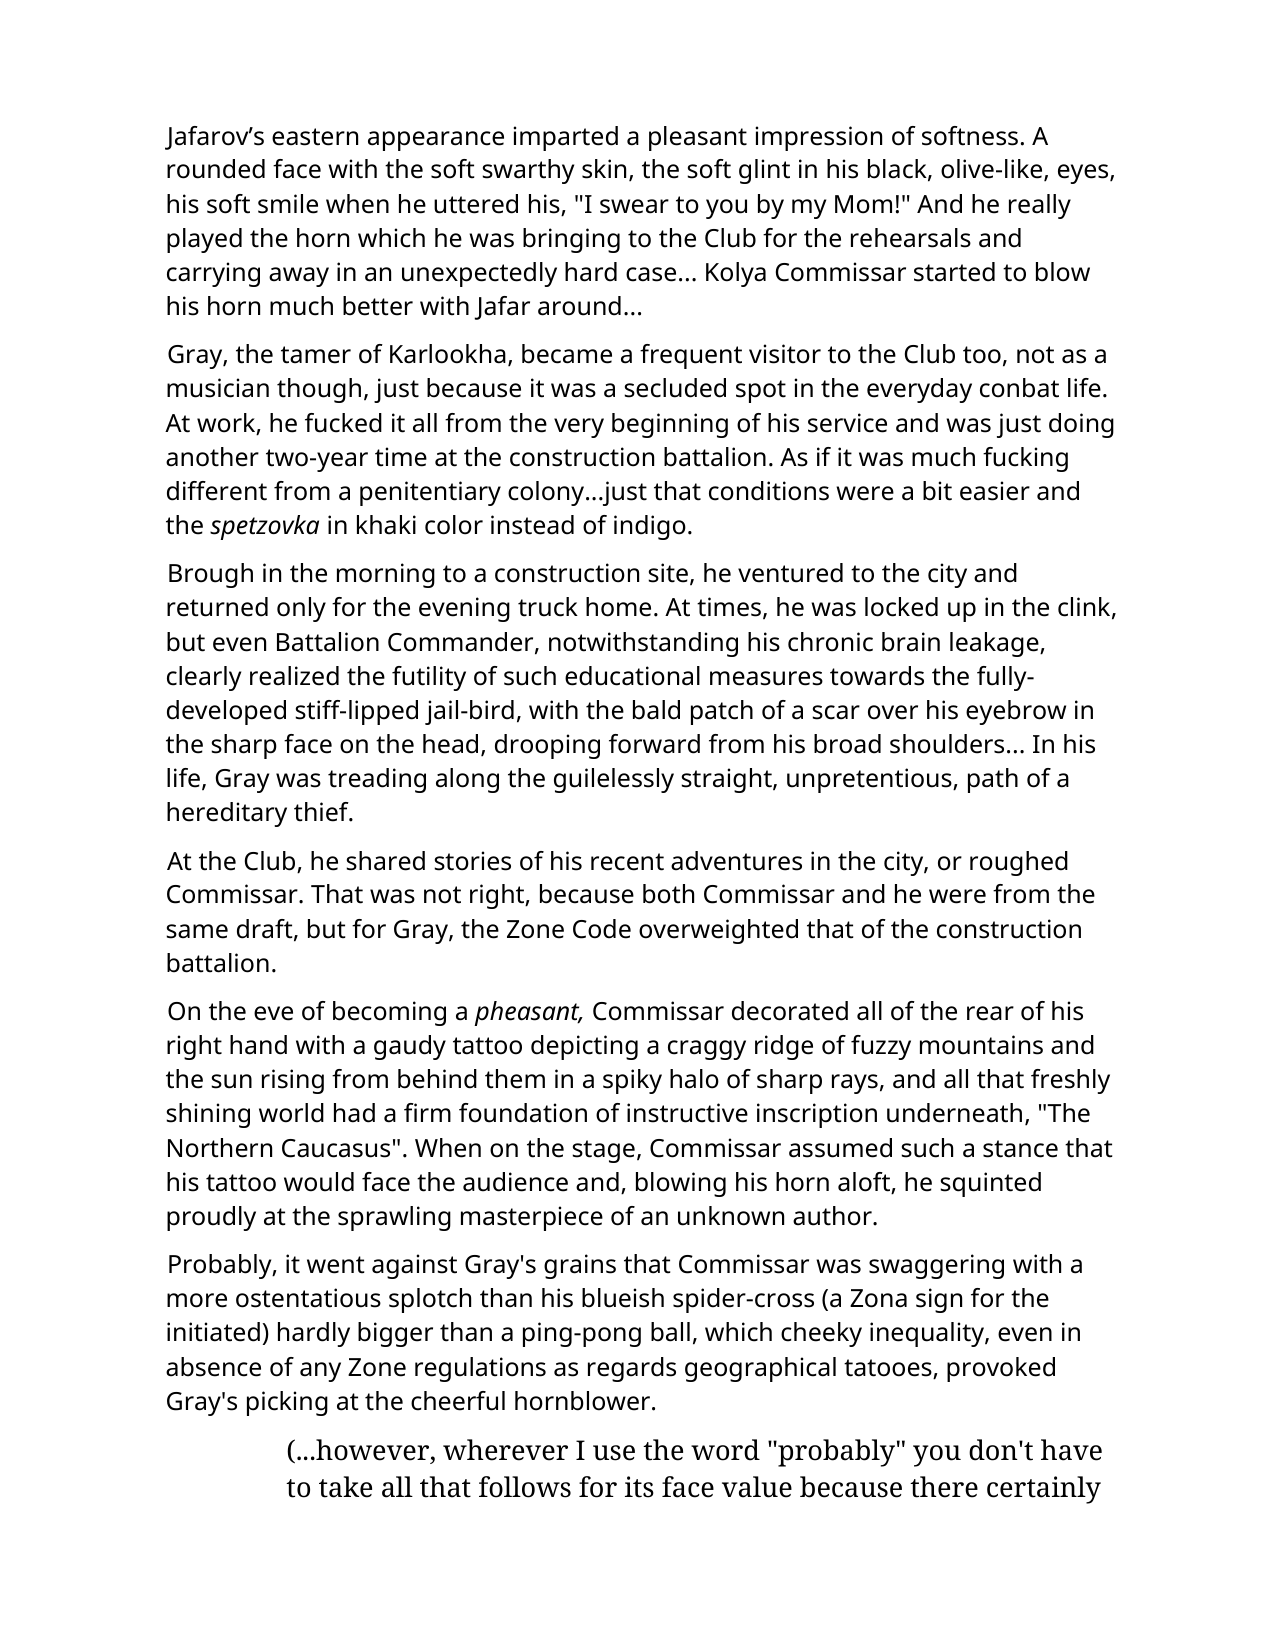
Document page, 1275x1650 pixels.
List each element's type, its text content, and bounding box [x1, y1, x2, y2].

text At the Club, he shared stories of his recent adventures in the city, or roughed Commissar. That was not right, because both Commissar and he were from the same draft, but for Gray, the Zone Code overweighted that of the construction battalion. [165, 843, 1118, 979]
list (...however, wherever I use the word "probably" you don't have to take all that follows for its face value because there certainly [286, 1432, 1118, 1506]
text Jafarov’s eastern appearance imparted a pleasant impression of softness. A rounded face with the soft swarthy skin, the soft glint in his black, olive-like, eyes, his soft smile when he uttered his, "I swear to you by my Mom!" And he really played the horn which he was bringing to the Club for the rehearsals and carrying away in an unexpectedly hard case... Kolya Commissar started to blow his horn much better with Jafar around... [165, 118, 1118, 322]
text Brough in the morning to a construction site, he ventured to the city and returned only for the evening truck home. At times, he was locked up in the clink, but even Battalion Commander, notwithstanding his chronic brain leakage, clearly realized the futility of such educational measures towards the fully-developed stiff-lipped jail-bird, with the bald patch of a scar over his eyebrow in the sharp face on the head, drooping forward from his broad shoulders... In his life, Gray was treading along the guilelessly straight, unpretentious, path of a hereditary thief. [165, 556, 1118, 828]
text Gray, the tamer of Karlookha, became a frequent visitor to the Club too, not as a musician though, just because it was a secluded spot in the everyday conbat life. At work, he fucked it all from the very beginning of his service and was just doing another two-year time at the construction battalion. As if it was much fucking different from a penitentiary colony...just that conditions were a bit easier and the spetzovka in khaki color instead of indigo. [165, 337, 1118, 541]
text Probably, it went against Gray's grains that Commissar was swaggering with a more ostentatious splotch than his blueish spider-cross (a Zona sign for the initiated) hardly bigger than a ping-pong ball, which cheeky inequality, even in absence of any Zone regulations as regards geographical tatooes, provoked Gray's picking at the cheerful hornblower. [165, 1247, 1118, 1417]
text On the eve of becoming a pheasant, Commissar decorated all of the rear of his right hand with a gaudy tattoo depicting a craggy ridge of fuzzy mountains and the sun rising from behind them in a spiky halo of sharp rays, and all that freshly shining world had a firm foundation of instructive inscription underneath, "The Northern Caucasus". When on the stage, Commissar assumed such a stance that his tattoo would face the audience and, blowing his horn aloft, he squinted proudly at the sprawling masterpiece of an unknown author. [165, 994, 1118, 1232]
